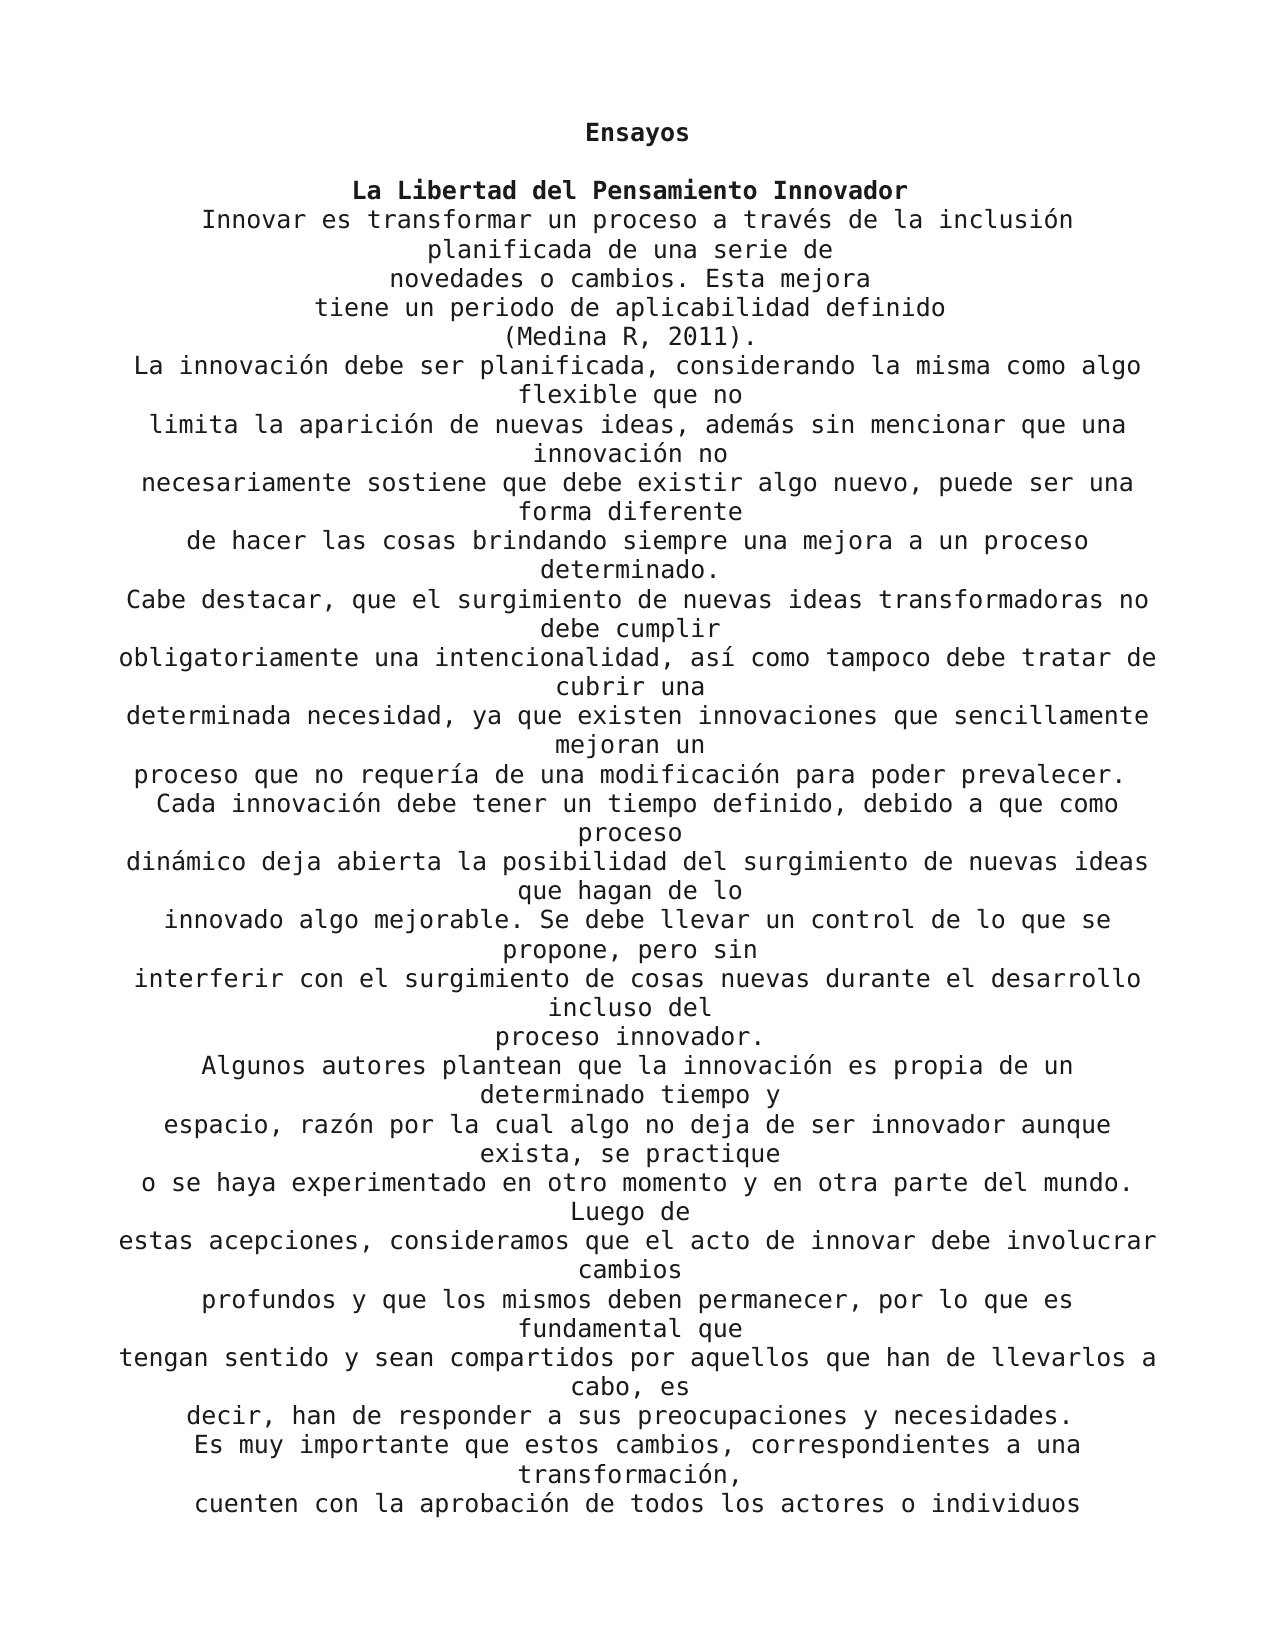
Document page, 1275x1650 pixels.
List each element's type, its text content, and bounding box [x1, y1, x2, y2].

text interferir con el surgimiento de cosas nuevas durante el desarrollo incluso del [118, 964, 1157, 1022]
text tiene un periodo de aplicabilidad definido [118, 293, 1157, 322]
text espacio, razón por la cual algo no deja de ser innovador aunque exista, se practique [118, 1110, 1157, 1168]
text Innovar es transformar un proceso a través de la inclusión planificada de una serie de [118, 206, 1157, 264]
text Cabe destacar, que el surgimiento de nuevas ideas transformadoras no debe cumplir [118, 585, 1157, 643]
text obligatoriamente una intencionalidad, así como tampoco debe tratar de cubrir una [118, 643, 1157, 701]
text proceso innovador. [118, 1022, 1157, 1051]
text necesariamente sostiene que debe existir algo nuevo, puede ser una forma diferente [118, 468, 1157, 526]
text La innovación debe ser planificada, considerando la misma como algo flexible que no [118, 351, 1157, 410]
text decir, han de responder a sus preocupaciones y necesidades. [118, 1401, 1157, 1431]
text de hacer las cosas brindando siempre una mejora a un proceso determinado. [118, 526, 1157, 585]
text tengan sentido y sean compartidos por aquellos que han de llevarlos a cabo, es [118, 1343, 1157, 1401]
text innovado algo mejorable. Se debe llevar un control de lo que se propone, pero sin [118, 906, 1157, 964]
text proceso que no requería de una modificación para poder prevalecer. [118, 760, 1157, 789]
text La Libertad del Pensamiento Innovador [118, 176, 1157, 206]
text Ensayos [118, 118, 1157, 147]
text Es muy importante que estos cambios, correspondientes a una transformación, [118, 1431, 1157, 1489]
text limita la aparición de nuevas ideas, además sin mencionar que una innovación no [118, 410, 1157, 468]
text Algunos autores plantean que la innovación es propia de un determinado tiempo y [118, 1051, 1157, 1110]
text cuenten con la aprobación de todos los actores o individuos [118, 1489, 1157, 1518]
text estas acepciones, consideramos que el acto de innovar debe involucrar cambios [118, 1226, 1157, 1285]
text o se haya experimentado en otro momento y en otra parte del mundo. Luego de [118, 1168, 1157, 1226]
text Cada innovación debe tener un tiempo definido, debido a que como proceso [118, 789, 1157, 847]
text determinada necesidad, ya que existen innovaciones que sencillamente mejoran un [118, 701, 1157, 760]
text novedades o cambios. Esta mejora [118, 264, 1157, 293]
text dinámico deja abierta la posibilidad del surgimiento de nuevas ideas que hagan de lo [118, 847, 1157, 906]
text profundos y que los mismos deben permanecer, por lo que es fundamental que [118, 1285, 1157, 1343]
text (Medina R, 2011). [118, 322, 1157, 351]
